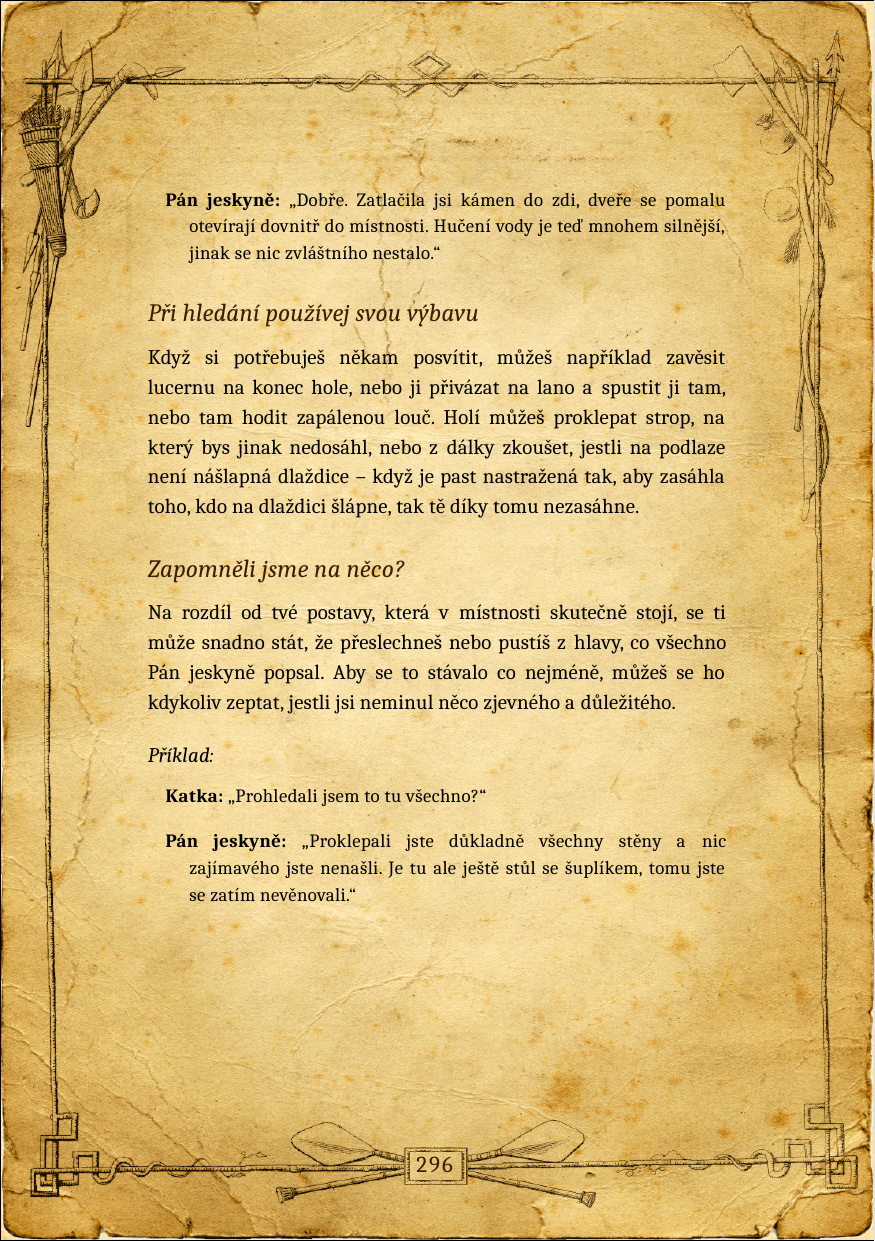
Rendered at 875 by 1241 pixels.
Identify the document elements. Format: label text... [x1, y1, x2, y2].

text Katka: „Prohledali jsem to tu všechno?“ [165, 786, 726, 807]
text Pán jeskyně: „Proklepali jste důkladně všechny stěny a⁠ nic zajímavého jste nenašli. Je tu ale ještě stůl se šuplíkem, tomu jste se zatím nevěnovali.“ [165, 830, 726, 906]
text Když si potřebuješ někam posvítit, můžeš například zavěsit lucernu na konec hole, nebo ji přivázat na lano a⁠ spustit ji tam, nebo tam hodit zapálenou louč. Holí můžeš proklepat strop, na který bys jinak nedosáhl, nebo z⁠ dálky zkoušet, jestli na podlaze není nášlapná dlaždice – když je past nastražená tak, aby zasáhla toho, kdo na dlaždici šlápne, tak tě díky tomu nezasáhne. [148, 346, 726, 519]
text Na rozdíl od tvé postavy, která v⁠ místnosti skutečně stojí, se ti může snadno stát, že přeslechneš nebo pustíš z⁠ hlavy, co všechno Pán jeskyně popsal. Aby se to stávalo co nejméně, můžeš se ho kdykoliv zeptat, jestli jsi neminul něco zjevného a⁠ důležitého. [148, 601, 726, 714]
subtitle Zapomněli jsme na něco? [148, 554, 726, 583]
text Pán jeskyně: „Dobře. Zatlačila jsi kámen do zdi, dveře se pomalu otevírají dovnitř do místnosti. Hučení vody je teď mnohem silnější, jinak se nic zvláštního nestalo.“ [165, 189, 726, 264]
subtitle Při hledání používej svou výbavu [148, 299, 726, 328]
text Příklad: [148, 744, 726, 768]
picture [1, 1, 874, 1240]
